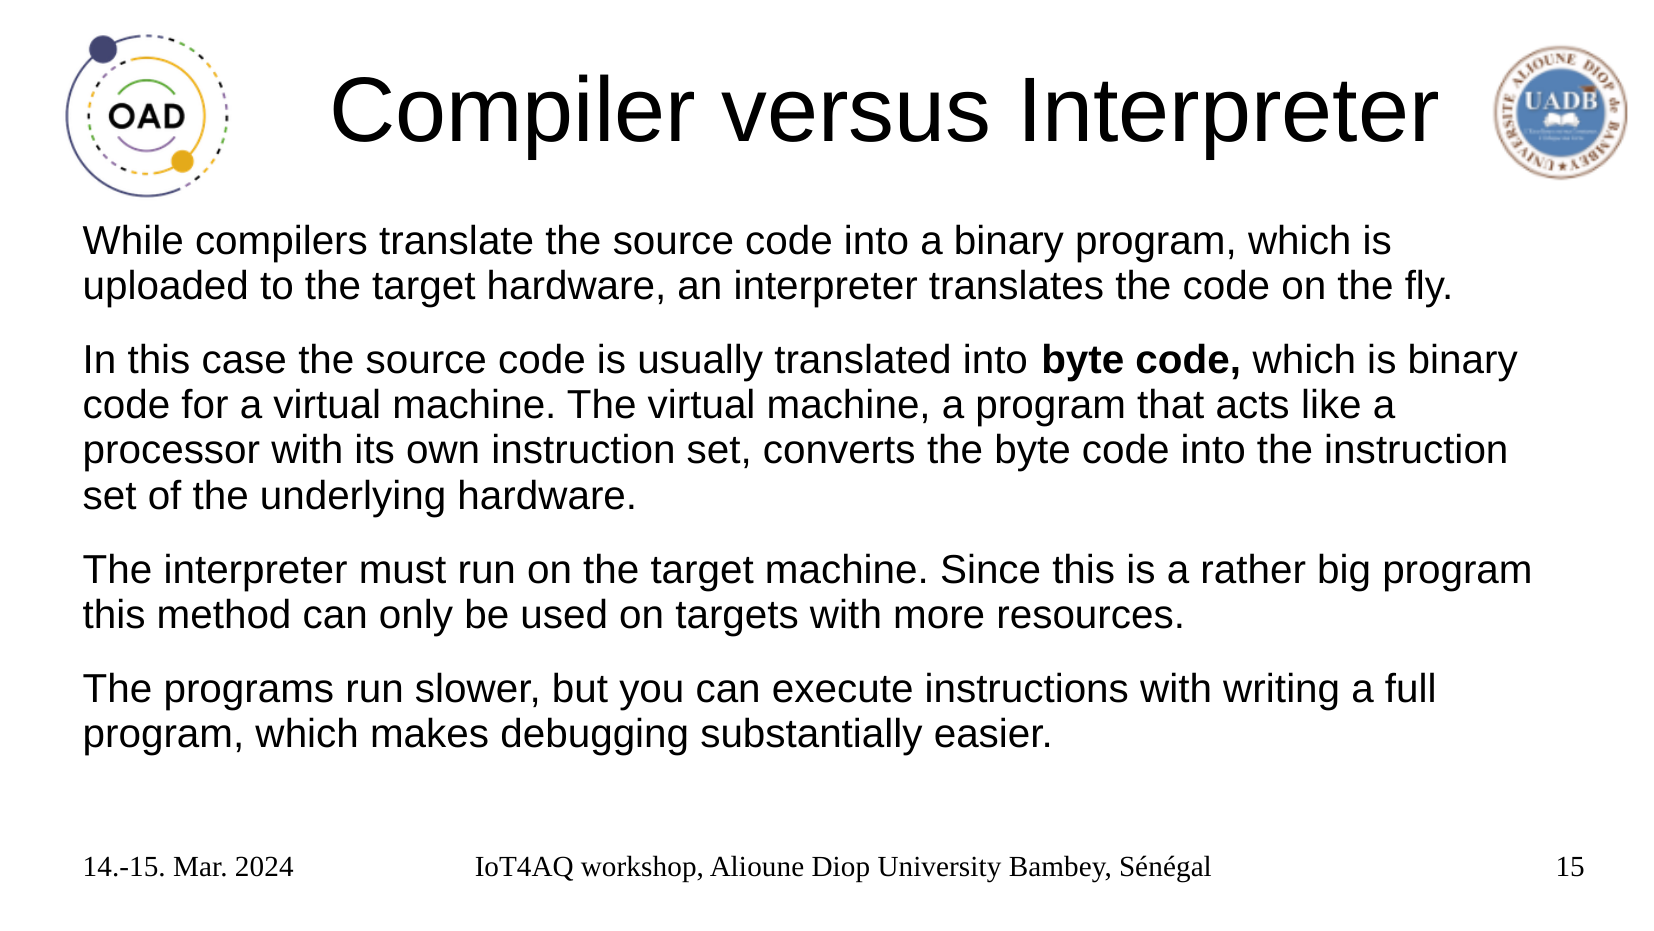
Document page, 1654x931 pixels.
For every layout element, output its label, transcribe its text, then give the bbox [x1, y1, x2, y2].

picture [1482, 37, 1641, 188]
title Compiler versus Interpreter [301, 32, 1469, 188]
picture [25, 20, 263, 218]
list While compilers translate the source code into a binary program, which is uploaded to the target hardware, an interpreter translates the code on the fly. In this case the source code is usually translated into byte code, which is binary code for a virtual machine. The virtual machine, a program that acts like a processor with its own instruction set, converts the byte code into the instruction set of the underlying hardware. The interpreter must run on the target machine. Since this is a rather big program this method can only be used on targets with more resources. The programs run slower, but you can execute instructions with writing a full program, which makes debugging substantially easier. [82, 217, 1571, 757]
